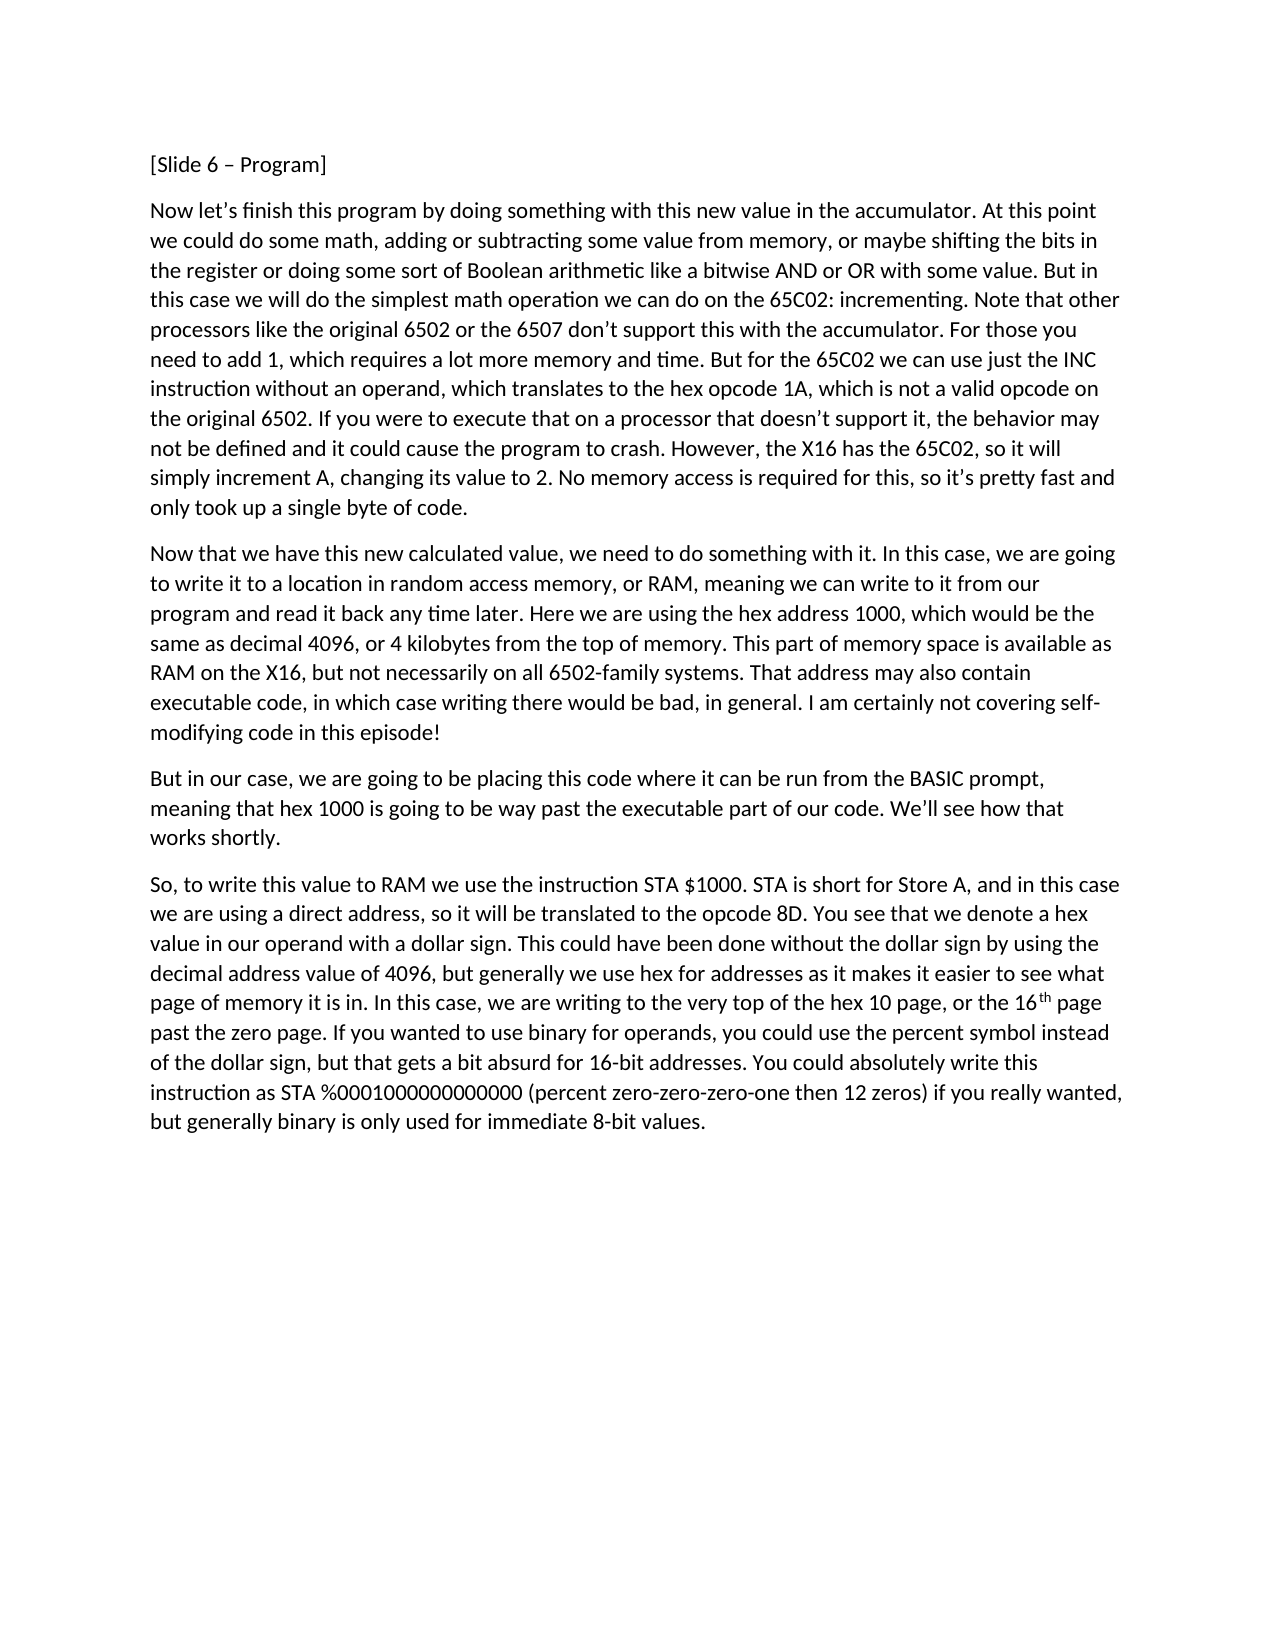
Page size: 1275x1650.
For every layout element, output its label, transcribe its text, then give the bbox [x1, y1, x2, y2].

text [Slide 6 – Program] [150, 150, 1125, 178]
text So, to write this value to RAM we use the instruction STA $1000. STA is short for Store A, and in this case we are using a direct address, so it will be translated to the opcode 8D. You see that we denote a hex value in our operand with a dollar sign. This could have been done without the dollar sign by using the decimal address value of 4096, but generally we use hex for addresses as it makes it easier to see what page of memory it is in. In this case, we are writing to the very top of the hex 10 page, or the 16th page past the zero page. If you wanted to use binary for operands, you could use the percent symbol instead of the dollar sign, but that gets a bit absurd for 16-bit addresses. You could absolutely write this instruction as STA %0001000000000000 (percent zero-zero-zero-one then 12 zeros) if you really wanted, but generally binary is only used for immediate 8-bit values. [150, 870, 1125, 1135]
text Now that we have this new calculated value, we need to do something with it. In this case, we are going to write it to a location in random access memory, or RAM, meaning we can write to it from our program and read it back any time later. Here we are using the hex address 1000, which would be the same as decimal 4096, or 4 kilobytes from the top of memory. This part of memory space is available as RAM on the X16, but not necessarily on all 6502-family systems. That address may also contain executable code, in which case writing there would be bad, in general. I am certainly not covering self-modifying code in this episode! [150, 539, 1125, 746]
text But in our case, we are going to be placing this code where it can be run from the BASIC prompt, meaning that hex 1000 is going to be way past the executable part of our code. We’ll see how that works shortly. [150, 764, 1125, 851]
text Now let’s finish this program by doing something with this new value in the accumulator. At this point we could do some math, adding or subtracting some value from memory, or maybe shifting the bits in the register or doing some sort of Boolean arithmetic like a bitwise AND or OR with some value. But in this case we will do the simplest math operation we can do on the 65C02: incrementing. Note that other processors like the original 6502 or the 6507 don’t support this with the accumulator. For those you need to add 1, which requires a lot more memory and time. But for the 65C02 we can use just the INC instruction without an operand, which translates to the hex opcode 1A, which is not a valid opcode on the original 6502. If you were to execute that on a processor that doesn’t support it, the behavior may not be defined and it could cause the program to crash. However, the X16 has the 65C02, so it will simply increment A, changing its value to 2. No memory access is required for this, so it’s pretty fast and only took up a single byte of code. [150, 196, 1125, 521]
